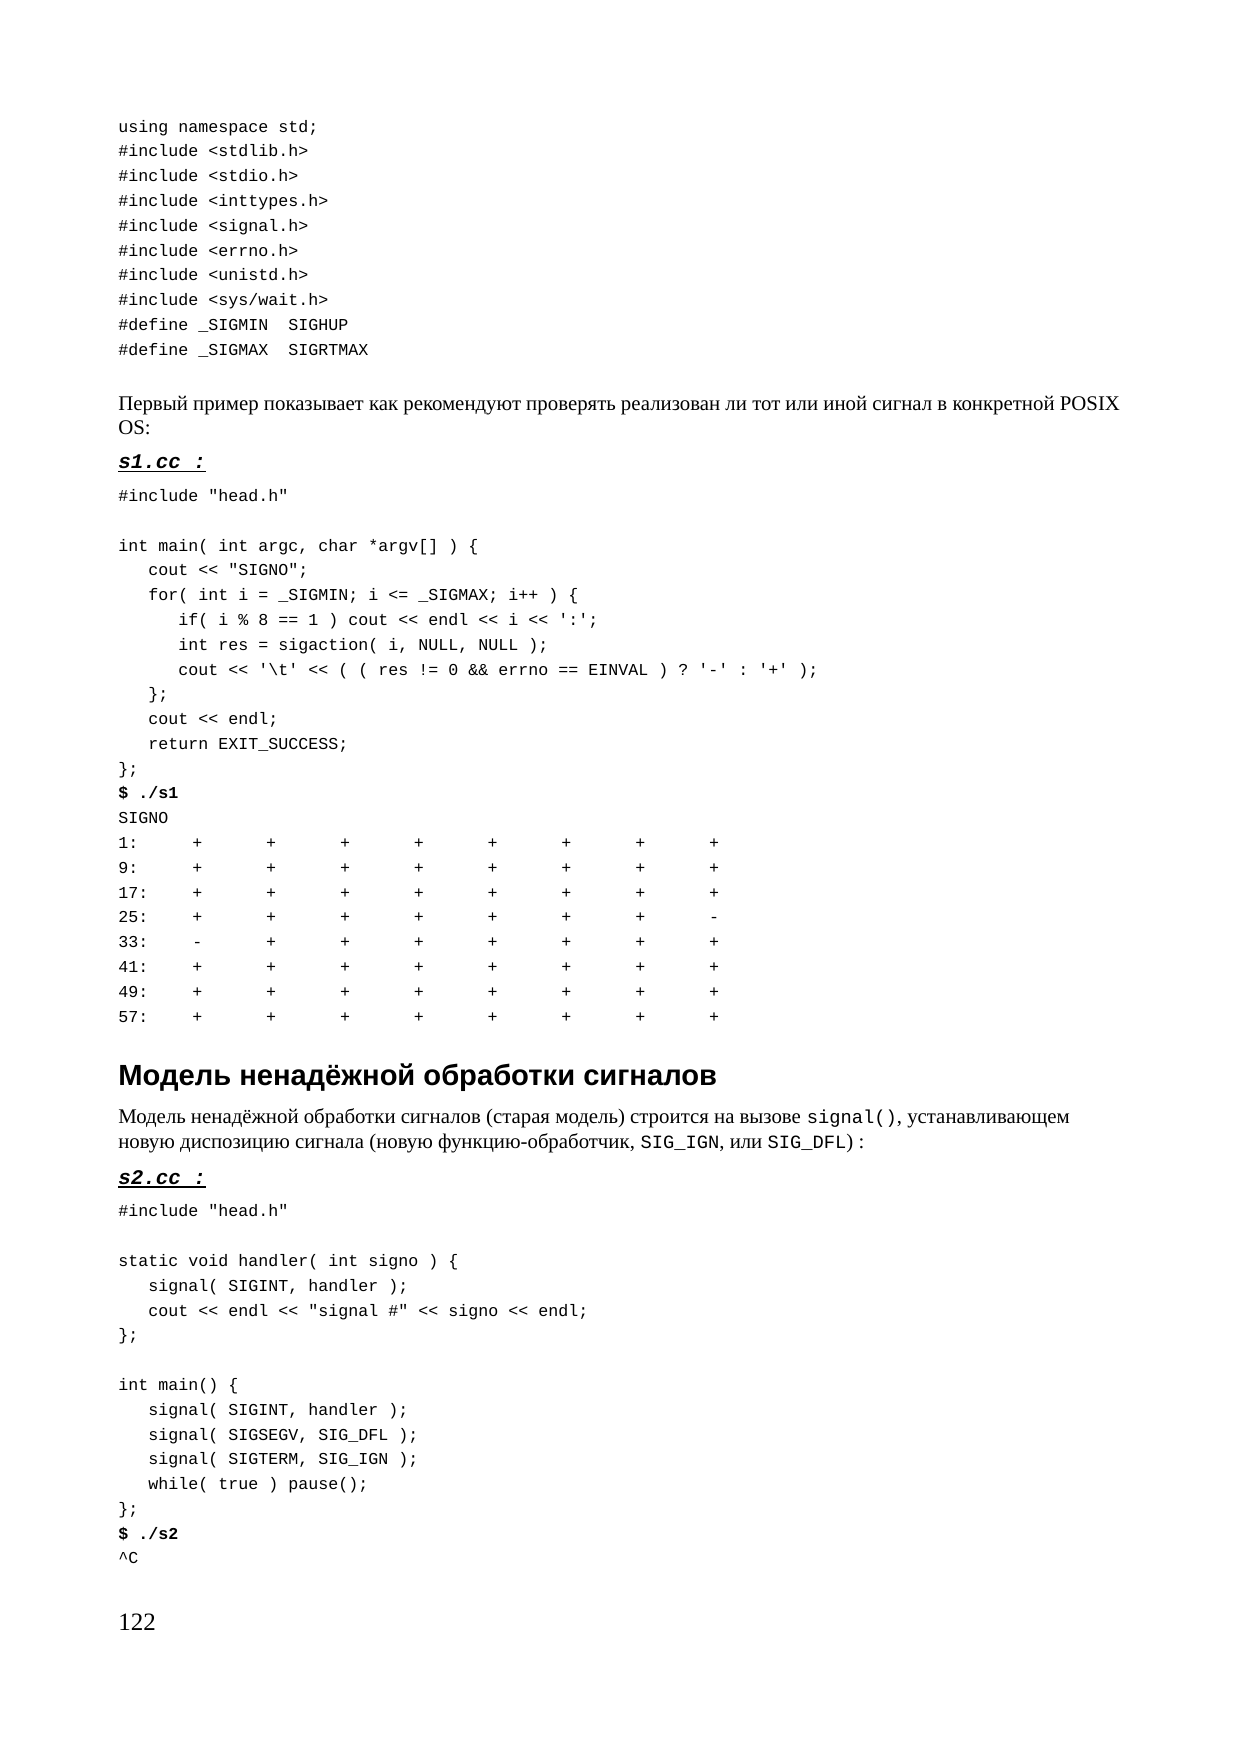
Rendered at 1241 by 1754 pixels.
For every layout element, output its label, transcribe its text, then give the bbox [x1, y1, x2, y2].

text }; [118, 686, 1122, 705]
text Первый пример показывает как рекомендуют проверять реализован ли тот или иной сигнал в конкретной POSIX OS: [118, 391, 1122, 439]
text int main() { [118, 1376, 1122, 1395]
text #define _SIGMAX SIGRTMAX [118, 341, 1122, 360]
text int res = sigaction( i, NULL, NULL ); [118, 636, 1122, 655]
text $ ./s1 [118, 785, 1122, 804]
text #include "head.h" [118, 1203, 1122, 1222]
text cout << '\t' << ( ( res != 0 && errno == EINVAL ) ? '-' : '+' ); [118, 661, 1122, 680]
text 1: + + + + + + + + [118, 835, 1122, 853]
text $ ./s2 [118, 1525, 1122, 1544]
text #include <unistd.h> [118, 267, 1122, 286]
text cout << endl; [118, 711, 1122, 729]
text 9: + + + + + + + + [118, 859, 1122, 878]
text #include <errno.h> [118, 242, 1122, 261]
text 57: + + + + + + + + [118, 1008, 1122, 1027]
text }; [118, 1500, 1122, 1519]
text SIGNO [118, 810, 1122, 829]
text 25: + + + + + + + - [118, 909, 1122, 928]
text #include <stdio.h> [118, 168, 1122, 187]
text s2.cc : [118, 1167, 1122, 1190]
text signal( SIGSEGV, SIG_DFL ); [118, 1426, 1122, 1445]
text }; [118, 1327, 1122, 1346]
text #include <signal.h> [118, 217, 1122, 236]
text Модель ненадёжной обработки сигналов (старая модель) строится на вызове signal(), устанавливающем новую диспозицию сигнала (новую функцию-обработчик, SIG_IGN, или SIG_DFL) : [118, 1104, 1122, 1154]
text int main( int argc, char *argv[] ) { [118, 537, 1122, 556]
subtitle Модель ненадёжной обработки сигналов [118, 1058, 1122, 1092]
text #include <stdlib.h> [118, 143, 1122, 162]
text signal( SIGINT, handler ); [118, 1277, 1122, 1296]
text signal( SIGINT, handler ); [118, 1401, 1122, 1420]
text while( true ) pause(); [118, 1476, 1122, 1494]
text 17: + + + + + + + + [118, 884, 1122, 903]
text 41: + + + + + + + + [118, 959, 1122, 977]
text 33: - + + + + + + + [118, 934, 1122, 953]
text for( int i = _SIGMIN; i <= _SIGMAX; i++ ) { [118, 587, 1122, 606]
text s1.cc : [118, 451, 1122, 475]
text using namespace std; [118, 118, 1122, 137]
text #include "head.h" [118, 488, 1122, 506]
text 49: + + + + + + + + [118, 983, 1122, 1002]
text cout << "SIGNO"; [118, 562, 1122, 581]
text return EXIT_SUCCESS; [118, 736, 1122, 754]
text signal( SIGTERM, SIG_IGN ); [118, 1451, 1122, 1470]
text cout << endl << "signal #" << signo << endl; [118, 1302, 1122, 1321]
text #include <sys/wait.h> [118, 292, 1122, 311]
text #include <inttypes.h> [118, 192, 1122, 211]
text #define _SIGMIN SIGHUP [118, 316, 1122, 335]
text ^C [118, 1550, 1122, 1569]
text static void handler( int signo ) { [118, 1252, 1122, 1271]
text }; [118, 760, 1122, 779]
text if( i % 8 == 1 ) cout << endl << i << ':'; [118, 612, 1122, 630]
